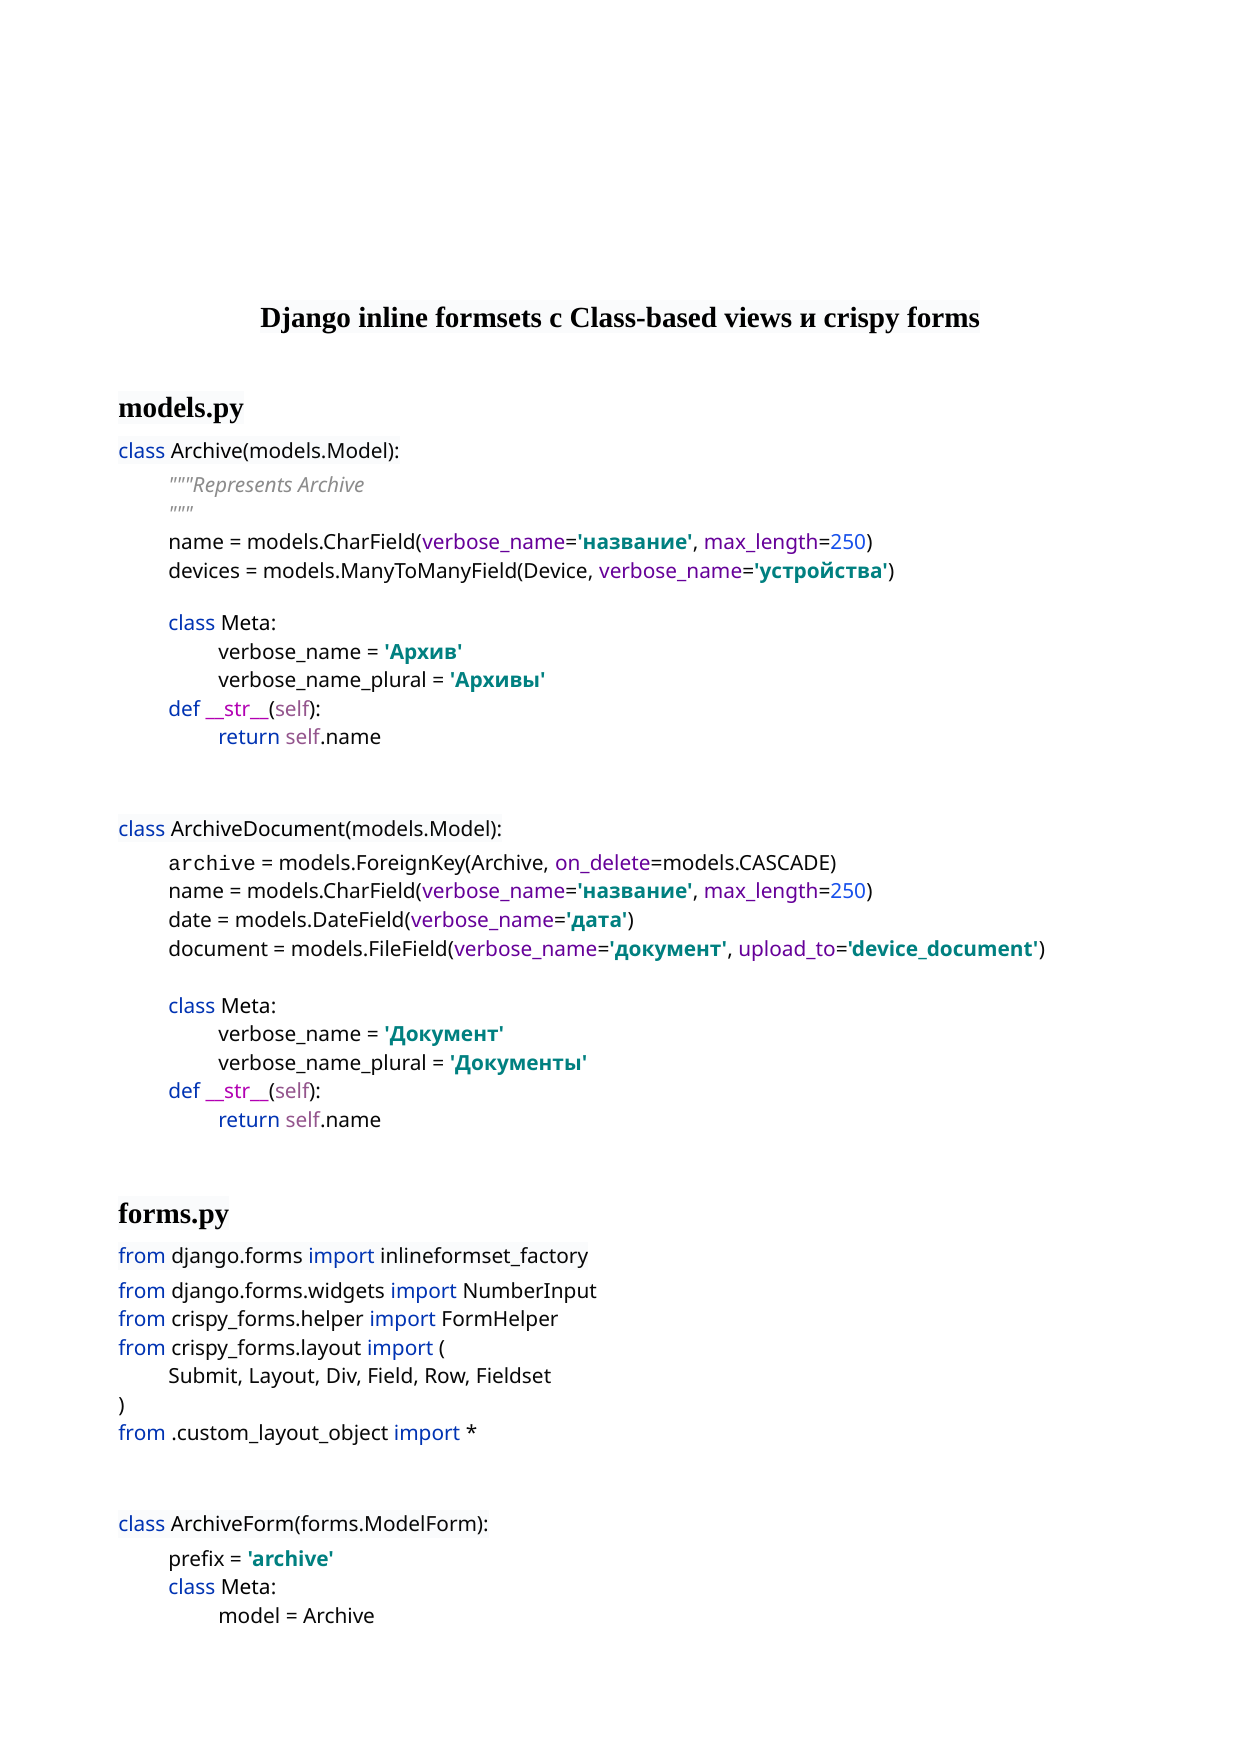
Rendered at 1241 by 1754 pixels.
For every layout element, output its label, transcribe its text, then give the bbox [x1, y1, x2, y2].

text archive = models.ForeignKey(Archive, on_delete=models.CASCADE) [118, 848, 1122, 877]
text Submit, Layout, Div, Field, Row, Fieldset [118, 1361, 1122, 1390]
text class Meta: [118, 991, 1122, 1019]
text from .custom_layout_object import * [118, 1418, 1122, 1447]
text class Archive(models.Model): [118, 436, 1122, 464]
text ) [118, 1390, 1122, 1418]
text return self.name [118, 1105, 1122, 1133]
text def __str__(self): [118, 1076, 1122, 1105]
text verbose_name_plural = 'Документы' [118, 1048, 1122, 1076]
text name = models.CharField(verbose_name='название', max_length=250) [118, 877, 1122, 905]
text from crispy_forms.layout import ( [118, 1333, 1122, 1361]
text model = Archive [118, 1601, 1122, 1629]
text class ArchiveDocument(models.Model): [118, 814, 1122, 842]
text from crispy_forms.helper import FormHelper [118, 1304, 1122, 1333]
text """ [118, 499, 1122, 527]
text return self.name [118, 722, 1122, 751]
text document = models.FileField(verbose_name='документ', upload_to='device_document') [118, 934, 1122, 962]
text from django.forms.widgets import NumberInput [118, 1276, 1122, 1304]
text date = models.DateField(verbose_name='дата') [118, 905, 1122, 934]
text class Meta: [118, 1572, 1122, 1601]
text verbose_name = 'Документ' [118, 1019, 1122, 1048]
text devices = models.ManyToManyField(Device, verbose_name='устройства') [118, 556, 1122, 584]
text models.py [118, 391, 1122, 424]
text Django inline formsets с Class-based views и crispy forms [118, 300, 1122, 333]
text name = models.CharField(verbose_name='название', max_length=250) [118, 527, 1122, 556]
text prefix = 'archive' [118, 1544, 1122, 1572]
text class Meta: [118, 608, 1122, 637]
text forms.py [118, 1196, 1122, 1230]
text from django.forms import inlineformset_factory [118, 1242, 1122, 1270]
text verbose_name = 'Архив' [118, 637, 1122, 665]
text class ArchiveForm(forms.ModelForm): [118, 1509, 1122, 1538]
text """Represents Archive [118, 470, 1122, 499]
text verbose_name_plural = 'Архивы' [118, 665, 1122, 694]
text def __str__(self): [118, 694, 1122, 722]
